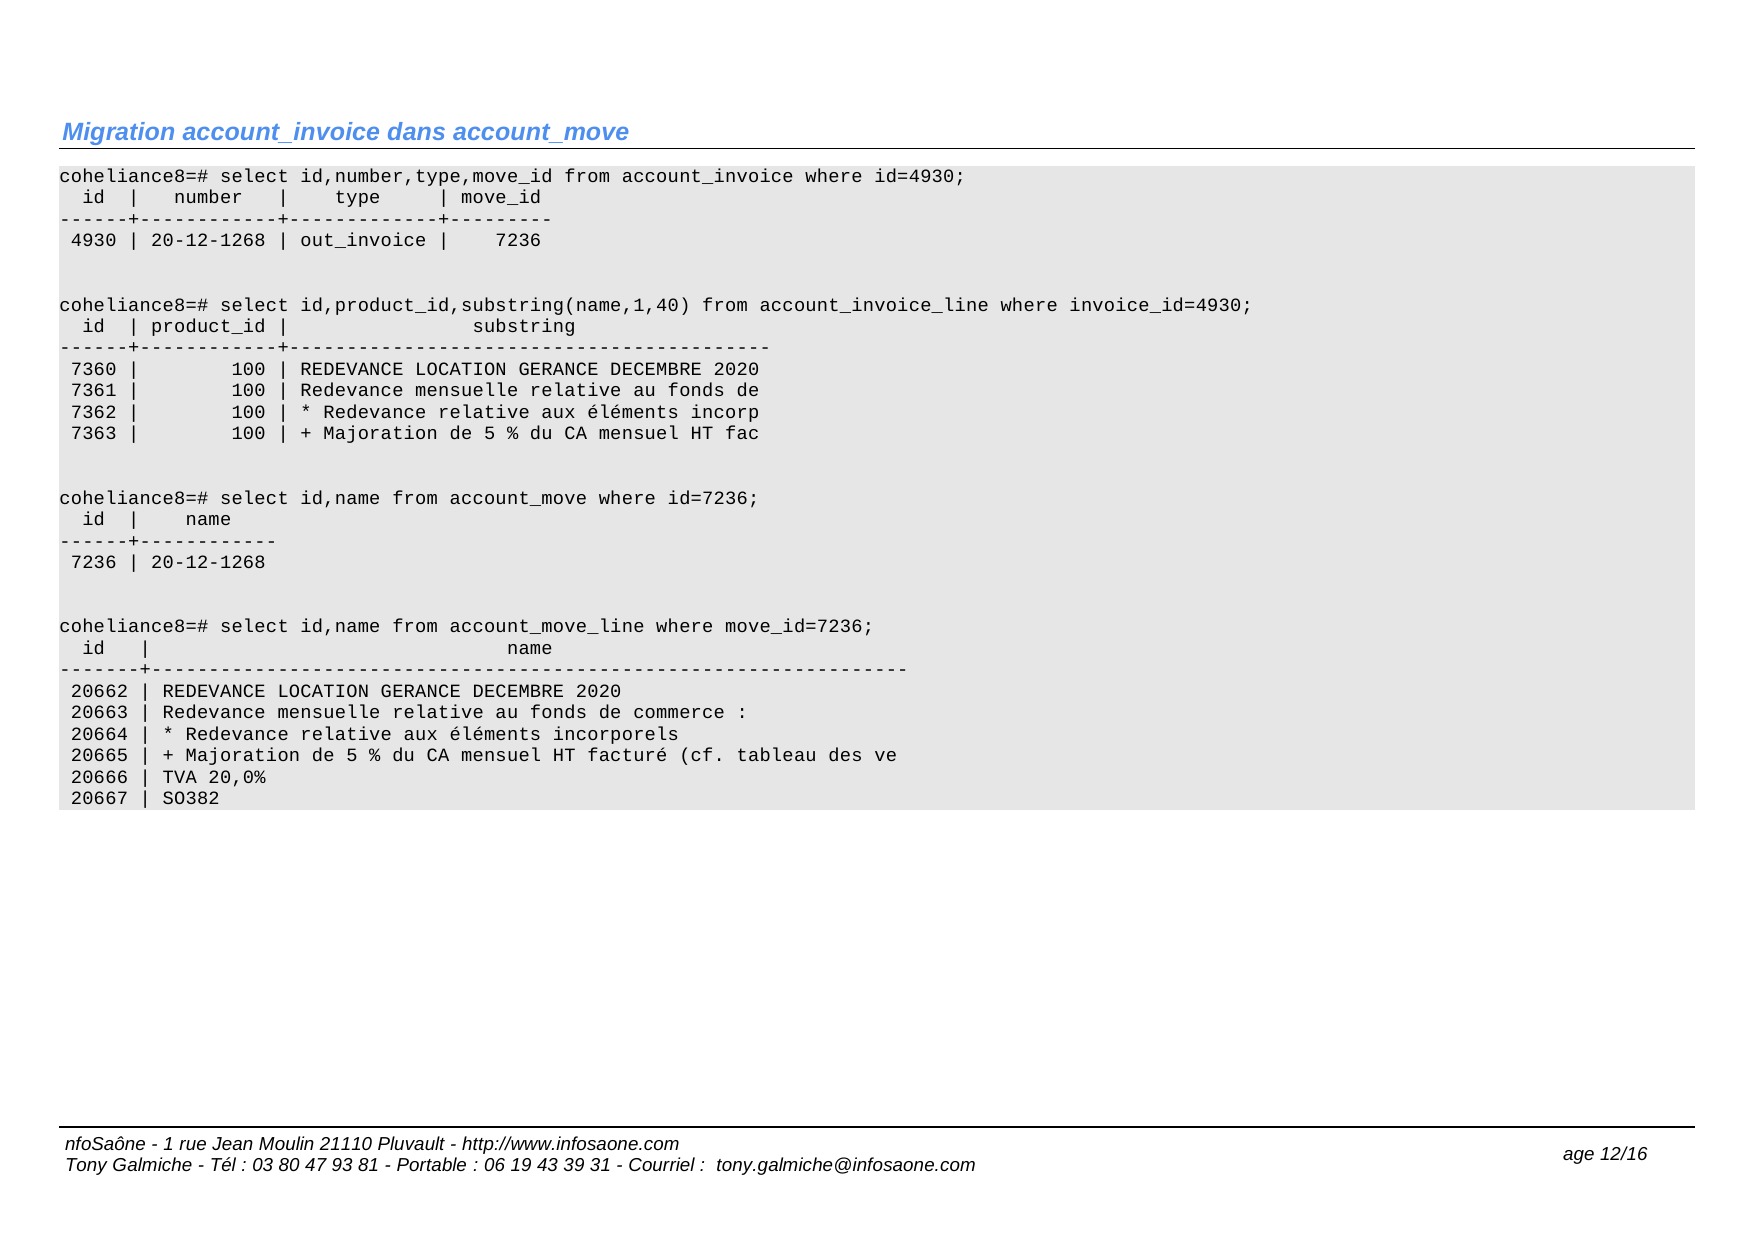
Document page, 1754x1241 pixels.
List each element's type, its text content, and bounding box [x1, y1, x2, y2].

text 20662 | REDEVANCE LOCATION GERANCE DECEMBRE 2020 [59, 681, 1695, 703]
text 7361 | 100 | Redevance mensuelle relative au fonds de [59, 381, 1695, 402]
text 7362 | 100 | * Redevance relative aux éléments incorp [59, 402, 1695, 424]
text coheliance8=# select id,name from account_move where id=7236; [59, 488, 1695, 509]
text coheliance8=# select id,product_id,substring(name,1,40) from account_invoice_line where invoice_id=4930; [59, 295, 1695, 316]
text 4930 | 20-12-1268 | out_invoice | 7236 [59, 231, 1695, 252]
subtitle Migration account_invoice dans account_move [59, 114, 1695, 148]
text id | name [59, 638, 1695, 660]
text 20666 | TVA 20,0% [59, 767, 1695, 788]
text 7236 | 20-12-1268 [59, 552, 1695, 574]
text 20664 | * Redevance relative aux éléments incorporels [59, 724, 1695, 746]
text coheliance8=# select id,number,type,move_id from account_invoice where id=4930; [59, 166, 1695, 188]
text 20665 | + Majoration de 5 % du CA mensuel HT facturé (cf. tableau des ve [59, 746, 1695, 767]
text 7360 | 100 | REDEVANCE LOCATION GERANCE DECEMBRE 2020 [59, 359, 1695, 381]
text ------+------------+-------------+--------- [59, 209, 1695, 231]
text id | name [59, 509, 1695, 531]
text coheliance8=# select id,name from account_move_line where move_id=7236; [59, 617, 1695, 638]
text id | product_id | substring [59, 316, 1695, 338]
text -------+------------------------------------------------------------------ [59, 660, 1695, 681]
text 7363 | 100 | + Majoration de 5 % du CA mensuel HT fac [59, 424, 1695, 445]
text 20663 | Redevance mensuelle relative au fonds de commerce : [59, 703, 1695, 724]
text 20667 | SO382 [59, 788, 1695, 810]
text ------+------------ [59, 531, 1695, 552]
text id | number | type | move_id [59, 188, 1695, 209]
text ------+------------+------------------------------------------ [59, 338, 1695, 359]
